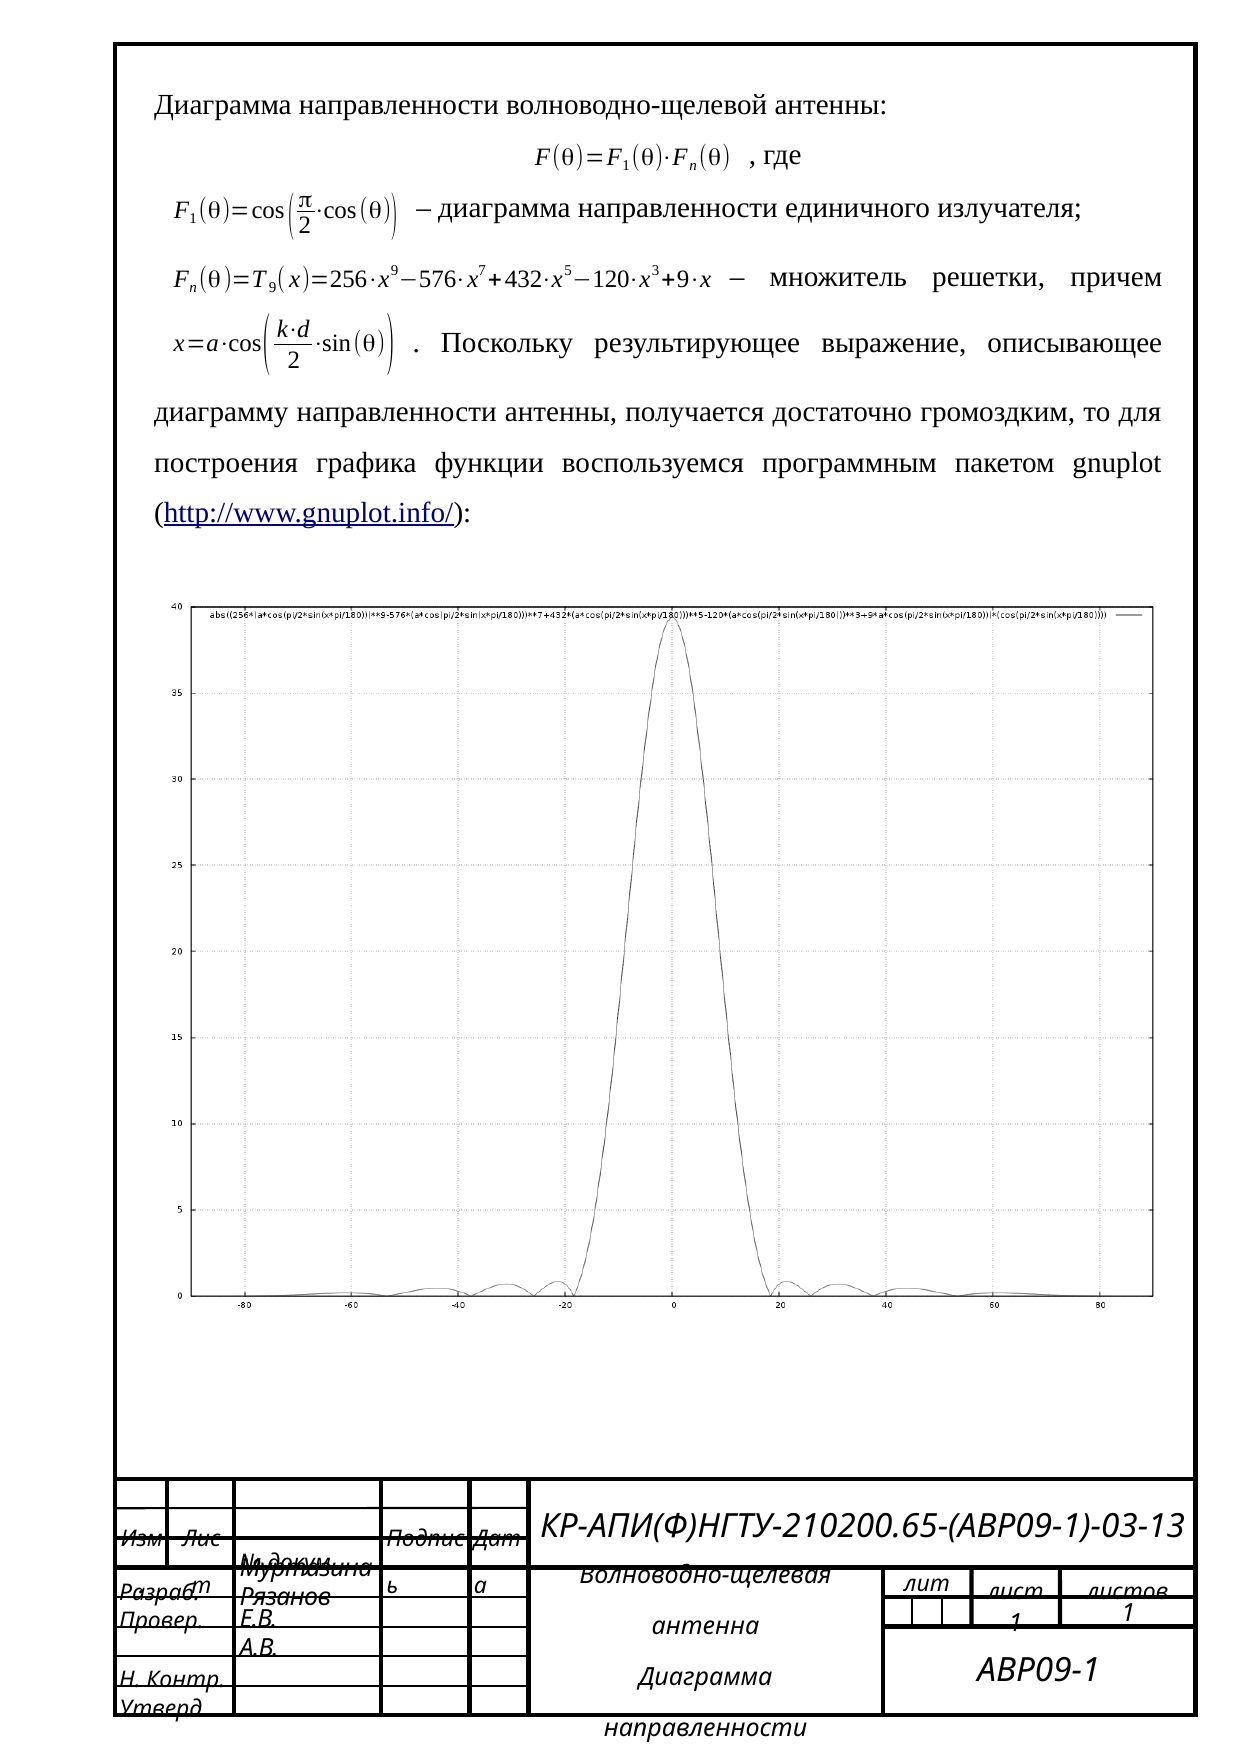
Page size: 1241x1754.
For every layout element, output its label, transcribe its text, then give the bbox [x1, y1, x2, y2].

text – диаграмма направленности единичного излучателя; [154, 190, 1163, 242]
text – множитель решетки, причем . Поскольку результирующее выражение, описывающее диаграмму направленности антенны, получается достаточно громоздким, то для построения графика функции воспользуемся программным пакетом gnuplot (http://www.gnuplot.info/): [154, 259, 1163, 528]
text Диаграмма направленности волноводно-щелевой антенны: [154, 87, 1163, 121]
text , где [154, 137, 1163, 174]
picture [160, 595, 1169, 1314]
